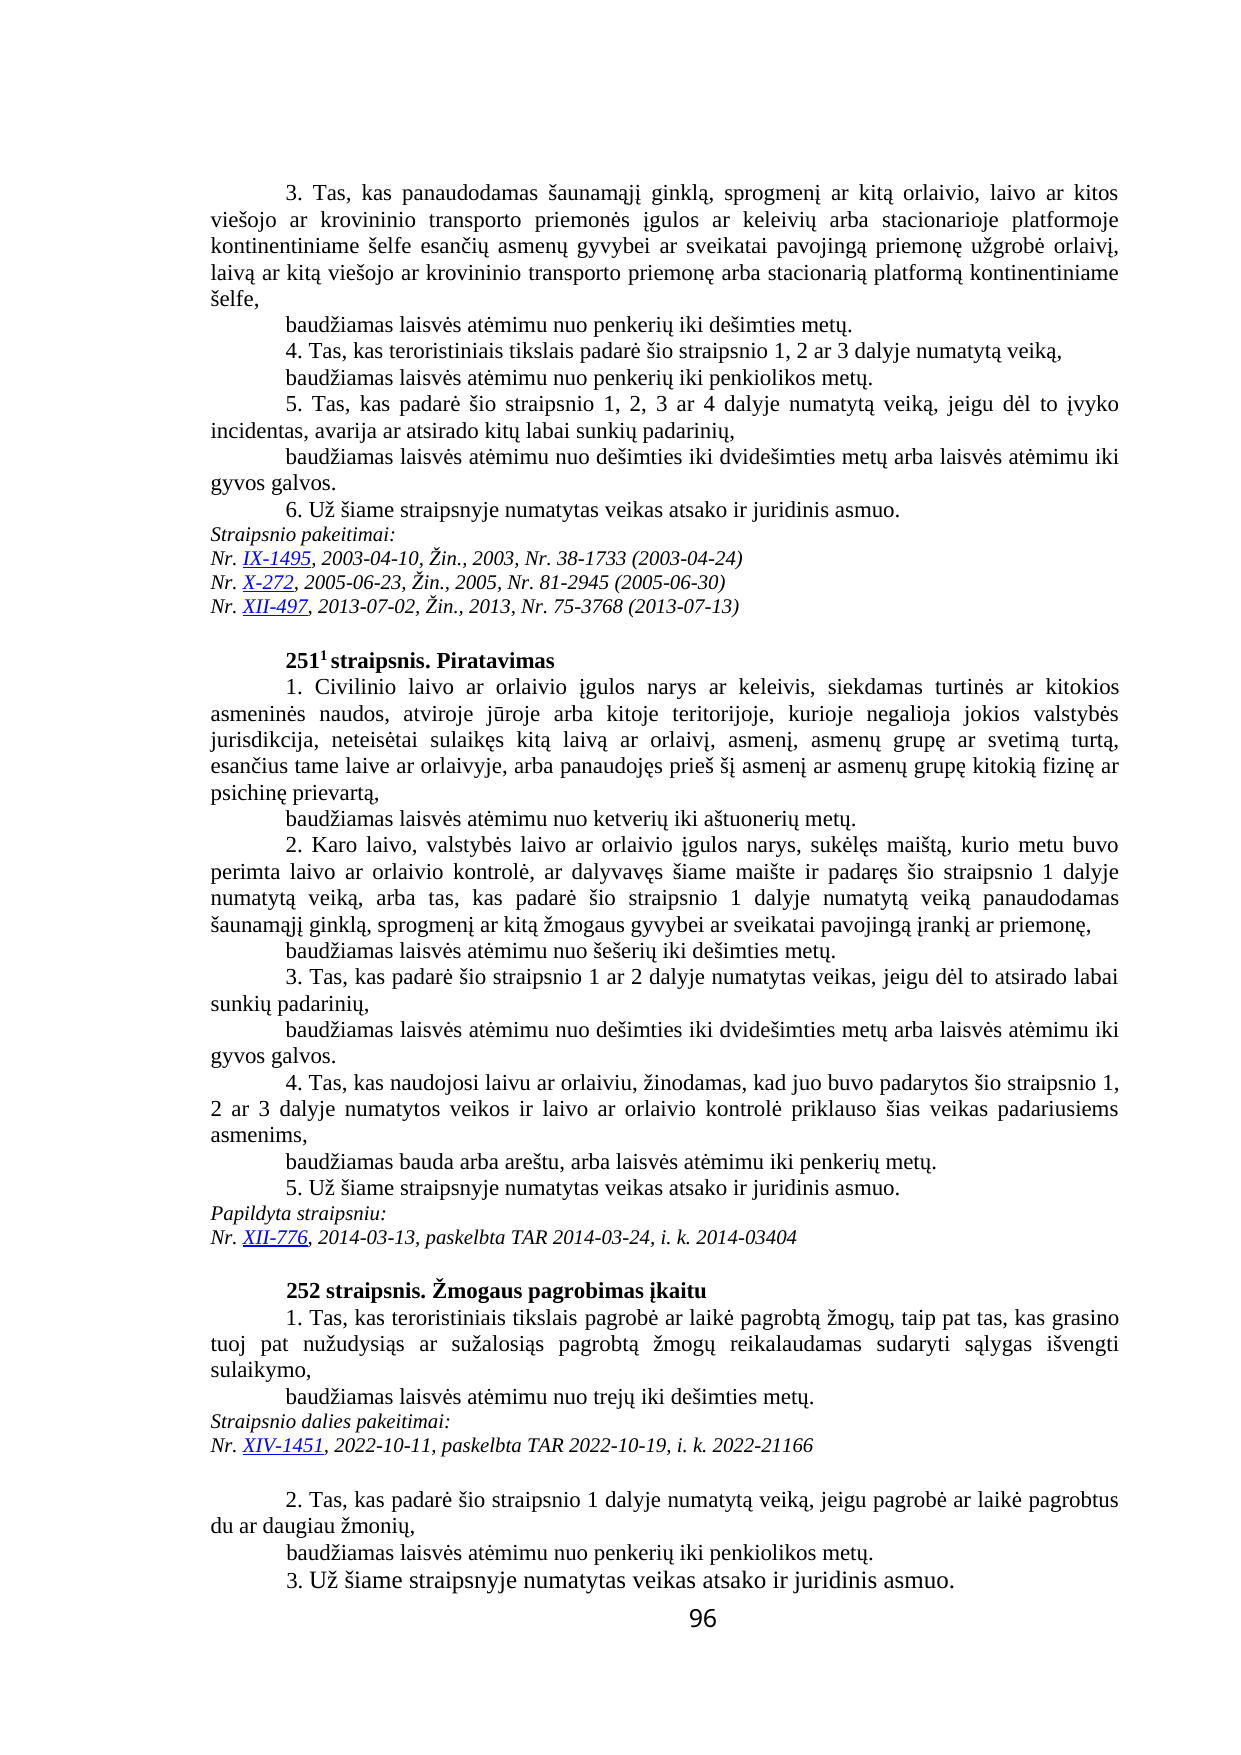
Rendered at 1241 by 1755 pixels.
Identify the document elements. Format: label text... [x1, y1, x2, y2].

text baudžiamas laisvės atėmimu nuo trejų iki dešimties metų. [210, 1383, 1120, 1409]
text baudžiamas laisvės atėmimu nuo dešimties iki dvidešimties metų arba laisvės atėmimu iki gyvos galvos. [210, 1016, 1120, 1069]
text baudžiamas bauda arba areštu, arba laisvės atėmimu iki penkerių metų. [210, 1148, 1120, 1174]
text baudžiamas laisvės atėmimu nuo penkerių iki penkiolikos metų. [210, 1539, 1106, 1565]
text 4. Tas, kas teroristiniais tikslais padarė šio straipsnio 1, 2 ar 3 dalyje numatytą veiką, [210, 338, 1120, 364]
text Nr. X-272, 2005-06-23, Žin., 2005, Nr. 81-2945 (2005-06-30) [210, 570, 1120, 594]
text 3. Už šiame straipsnyje numatytas veikas atsako ir juridinis asmuo. [210, 1565, 1106, 1594]
text baudžiamas laisvės atėmimu nuo penkerių iki penkiolikos metų. [210, 364, 1120, 390]
text 4. Tas, kas naudojosi laivu ar orlaiviu, žinodamas, kad juo buvo padarytos šio straipsnio 1, 2 ar 3 dalyje numatytos veikos ir laivo ar orlaivio kontrolė priklauso šias veikas padariusiems asmenims, [210, 1069, 1120, 1148]
text Straipsnio dalies pakeitimai: [210, 1409, 1120, 1433]
text baudžiamas laisvės atėmimu nuo ketverių iki aštuonerių metų. [210, 805, 1120, 832]
text baudžiamas laisvės atėmimu nuo penkerių iki dešimties metų. [210, 311, 1120, 338]
text 2. Tas, kas padarė šio straipsnio 1 dalyje numatytą veiką, jeigu pagrobė ar laikė pagrobtus du ar daugiau žmonių, [210, 1486, 1120, 1539]
text 5. Tas, kas padarė šio straipsnio 1, 2, 3 ar 4 dalyje numatytą veiką, jeigu dėl to įvyko incidentas, avarija ar atsirado kitų labai sunkių padarinių, [210, 390, 1120, 443]
text 6. Už šiame straipsnyje numatytas veikas atsako ir juridinis asmuo. [210, 496, 1120, 522]
text baudžiamas laisvės atėmimu nuo šešerių iki dešimties metų. [210, 937, 1120, 963]
text 252 straipsnis. Žmogaus pagrobimas įkaitu [210, 1277, 1106, 1304]
text 3. Tas, kas padarė šio straipsnio 1 ar 2 dalyje numatytas veikas, jeigu dėl to atsirado labai sunkių padarinių, [210, 963, 1120, 1016]
text Straipsnio pakeitimai: [210, 522, 1120, 546]
text 1. Tas, kas teroristiniais tikslais pagrobė ar laikė pagrobtą žmogų, taip pat tas, kas grasino tuoj pat nužudysiąs ar sužalosiąs pagrobtą žmogų reikalaudamas sudaryti sąlygas išvengti sulaikymo, [210, 1304, 1120, 1383]
text Papildyta straipsniu: [210, 1201, 1120, 1224]
text 5. Už šiame straipsnyje numatytas veikas atsako ir juridinis asmuo. [210, 1174, 1120, 1201]
text 2. Karo laivo, valstybės laivo ar orlaivio įgulos narys, sukėlęs maištą, kurio metu buvo perimta laivo ar orlaivio kontrolė, ar dalyvavęs šiame maište ir padaręs šio straipsnio 1 dalyje numatytą veiką, arba tas, kas padarė šio straipsnio 1 dalyje numatytą veiką panaudodamas šaunamąjį ginklą, sprogmenį ar kitą žmogaus gyvybei ar sveikatai pavojingą įrankį ar priemonę, [210, 832, 1120, 937]
text Nr. XIV-1451, 2022-10-11, paskelbta TAR 2022-10-19, i. k. 2022-21166 [210, 1433, 1120, 1457]
text 1. Civilinio laivo ar orlaivio įgulos narys ar keleivis, siekdamas turtinės ar kitokios asmeninės naudos, atviroje jūroje arba kitoje teritorijoje, kurioje negalioja jokios valstybės jurisdikcija, neteisėtai sulaikęs kitą laivą ar orlaivį, asmenį, asmenų grupę ar svetimą turtą, esančius tame laive ar orlaivyje, arba panaudojęs prieš šį asmenį ar asmenų grupę kitokią fizinę ar psichinę prievartą, [210, 673, 1120, 805]
text Nr. XII-776, 2014-03-13, paskelbta TAR 2014-03-24, i. k. 2014-03404 [210, 1224, 1120, 1249]
text Nr. XII-497, 2013-07-02, Žin., 2013, Nr. 75-3768 (2013-07-13) [210, 594, 1120, 618]
text Nr. IX-1495, 2003-04-10, Žin., 2003, Nr. 38-1733 (2003-04-24) [210, 546, 1120, 570]
text baudžiamas laisvės atėmimu nuo dešimties iki dvidešimties metų arba laisvės atėmimu iki gyvos galvos. [210, 443, 1120, 496]
text 2511 straipsnis. Piratavimas [210, 647, 1120, 673]
text 3. Tas, kas panaudodamas šaunamąjį ginklą, sprogmenį ar kitą orlaivio, laivo ar kitos viešojo ar krovininio transporto priemonės įgulos ar keleivių arba stacionarioje platformoje kontinentiniame šelfe esančių asmenų gyvybei ar sveikatai pavojingą priemonę užgrobė orlaivį, laivą ar kitą viešojo ar krovininio transporto priemonę arba stacionarią platformą kontinentiniame šelfe, [210, 179, 1120, 311]
